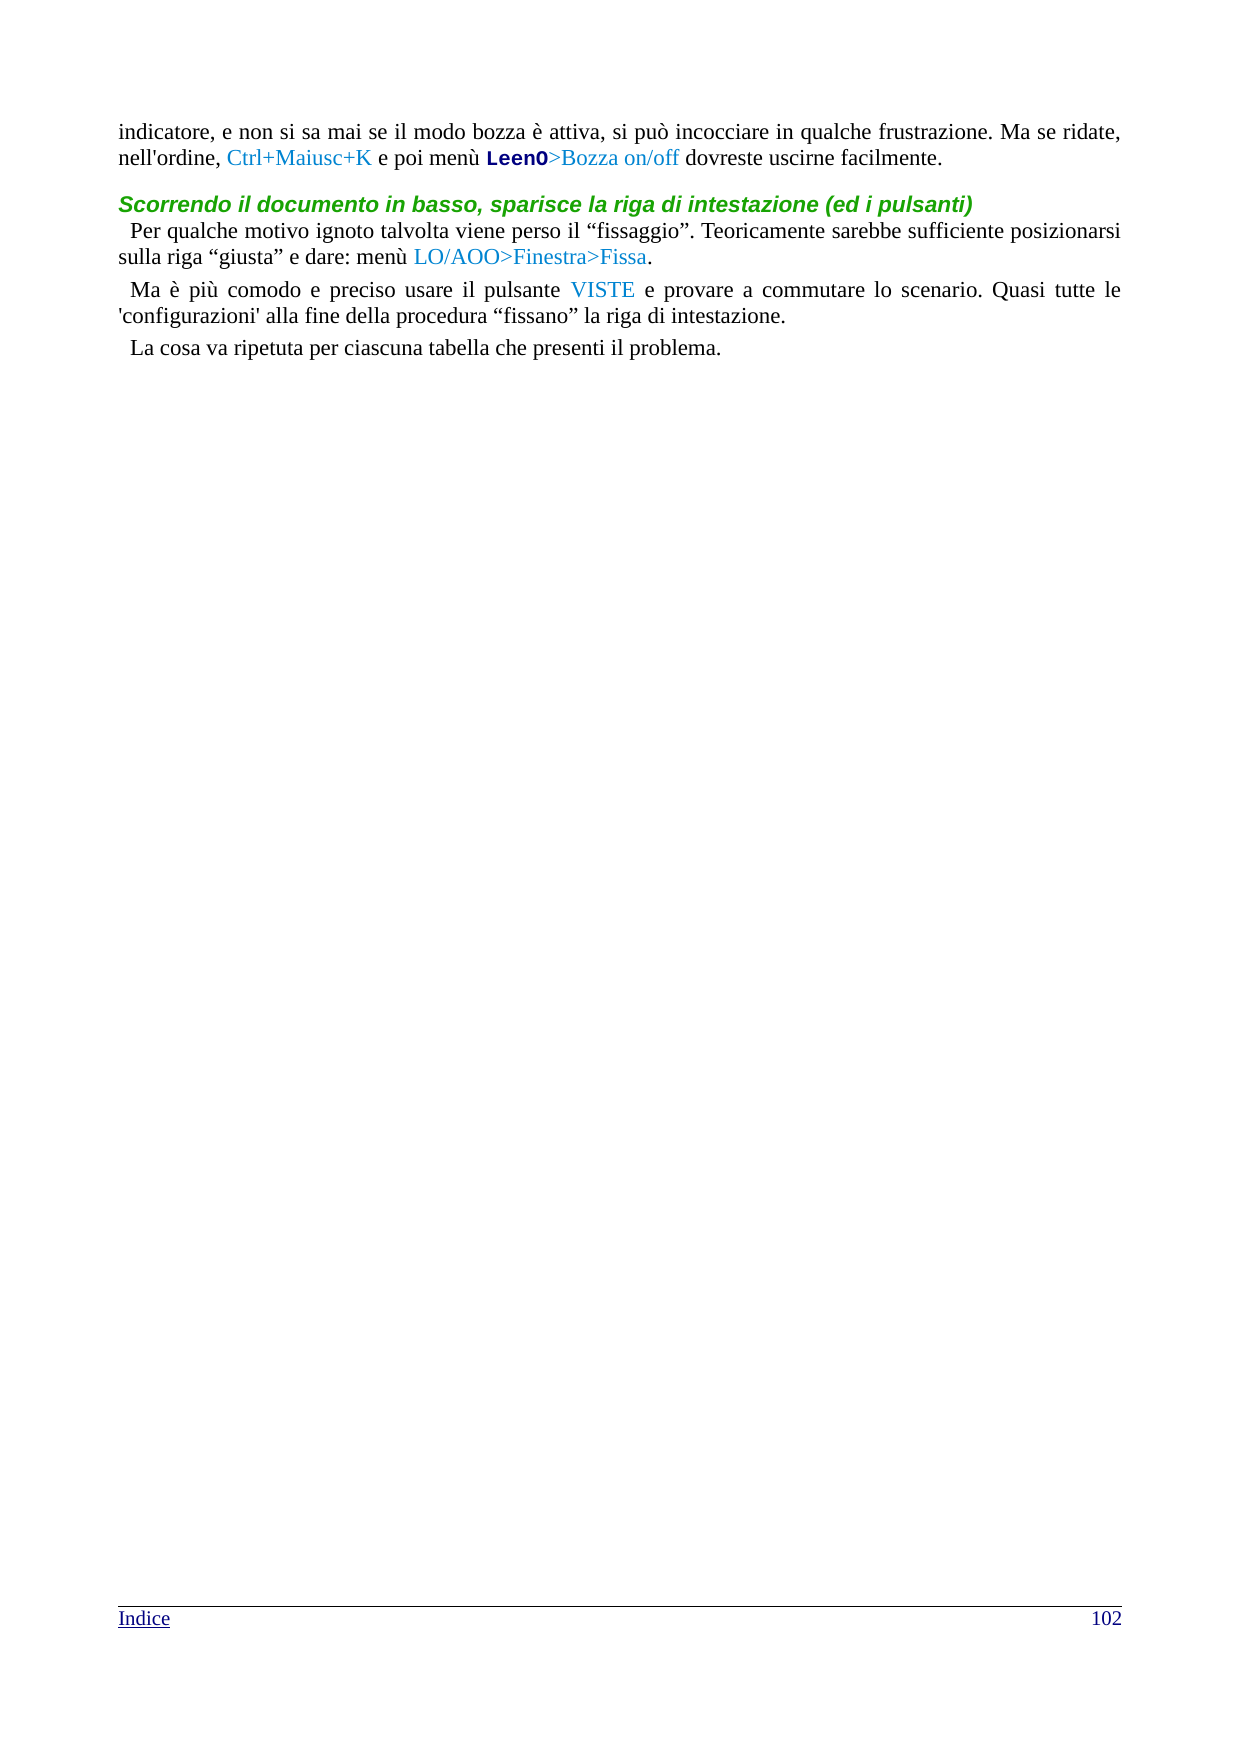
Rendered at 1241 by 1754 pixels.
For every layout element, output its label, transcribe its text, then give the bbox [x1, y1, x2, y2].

subtitle Scorrendo il documento in basso, sparisce la riga di intestazione (ed i pulsanti) [118, 191, 1122, 217]
text Per qualche motivo ignoto talvolta viene perso il “fissaggio”. Teoricamente sarebbe sufficiente posizionarsi sulla riga “giusta” e dare: menù LO/AOO>Finestra>Fissa. [118, 217, 1122, 270]
text indicatore, e non si sa mai se il modo bozza è attiva, si può incocciare in qualche frustrazione. Ma se ridate, nell'ordine, Ctrl+Maiusc+K e poi menù LeenO>Bozza on/off dovreste uscirne facilmente. [118, 118, 1122, 172]
text La cosa va ripetuta per ciascuna tabella che presenti il problema. [118, 334, 1122, 361]
text Ma è più comodo e preciso usare il pulsante VISTE e provare a commutare lo scenario. Quasi tutte le 'configurazioni' alla fine della procedura “fissano” la riga di intestazione. [118, 276, 1122, 328]
